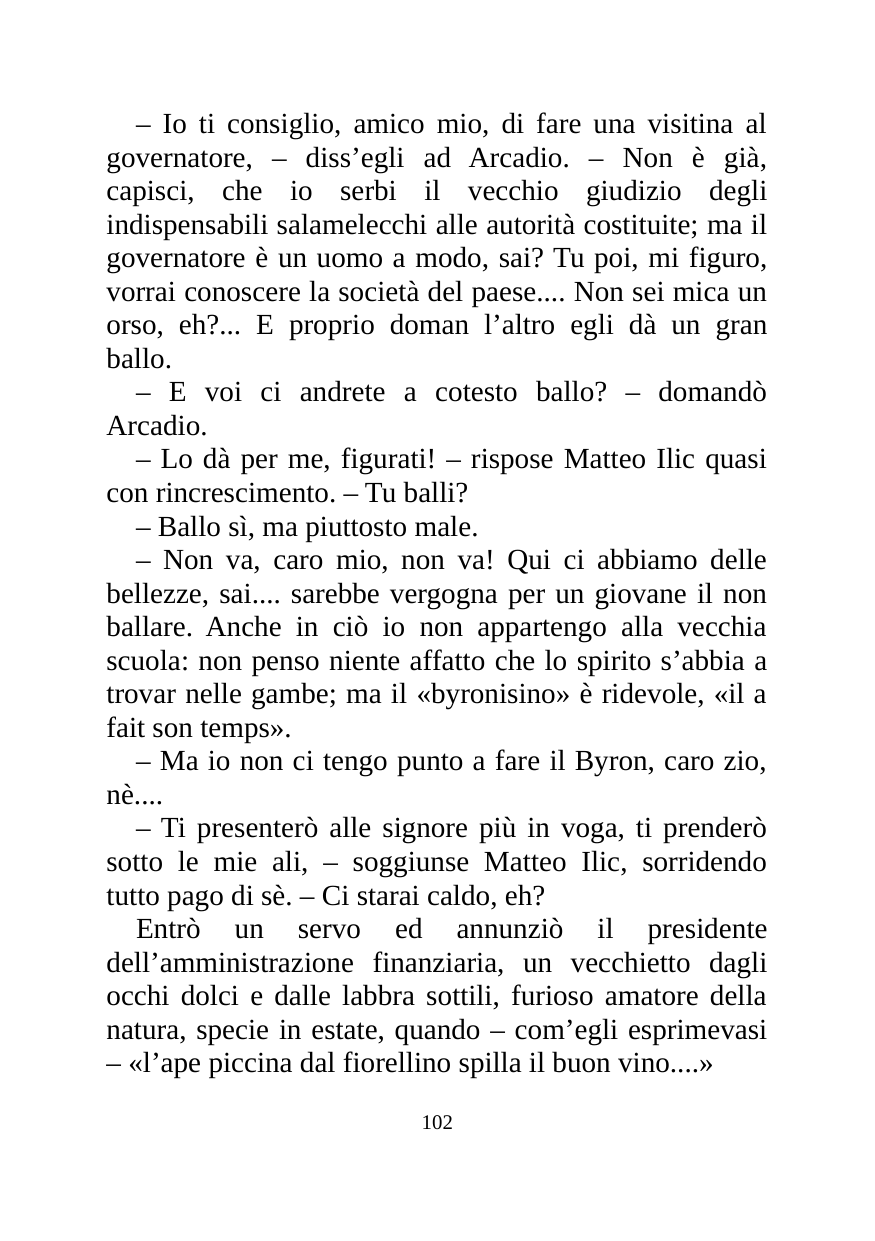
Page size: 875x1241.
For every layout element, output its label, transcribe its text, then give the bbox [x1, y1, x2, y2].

text – Ti presenterò alle signore più in voga, ti prenderò sotto le mie ali, – soggiunse Matteo Ilic, sorridendo tutto pago di sè. – Ci starai caldo, eh? [106, 811, 768, 911]
text – Non va, caro mio, non va! Qui ci abbiamo delle bellezze, sai.... sarebbe vergogna per un giovane il non ballare. Anche in ciò io non appartengo alla vecchia scuola: non penso niente affatto che lo spirito s’abbia a trovar nelle gambe; ma il «byronisino» è ridevole, «il a fait son temps». [106, 542, 768, 743]
text Entrò un servo ed annunziò il presidente dell’amministrazione finanziaria, un vecchietto dagli occhi dolci e dalle labbra sottili, furioso amatore della natura, specie in estate, quando – com’egli esprimevasi – «l’ape piccina dal fiorellino spilla il buon vino....» [106, 911, 768, 1079]
text – Lo dà per me, figurati! – rispose Matteo Ilic quasi con rincrescimento. – Tu balli? [106, 442, 768, 509]
text – E voi ci andrete a cotesto ballo? – domandò Arcadio. [106, 374, 768, 442]
text – Ballo sì, ma piuttosto male. [106, 509, 768, 542]
text – Ma io non ci tengo punto a fare il Byron, caro zio, nè.... [106, 743, 768, 811]
text – Io ti consiglio, amico mio, di fare una visitina al governatore, – diss’egli ad Arcadio. – Non è già, capisci, che io serbi il vecchio giudizio degli indispensabili salamelecchi alle autorità costituite; ma il governatore è un uomo a modo, sai? Tu poi, mi figuro, vorrai conoscere la società del paese.... Non sei mica un orso, eh?... E proprio doman l’altro egli dà un gran ballo. [106, 106, 768, 374]
